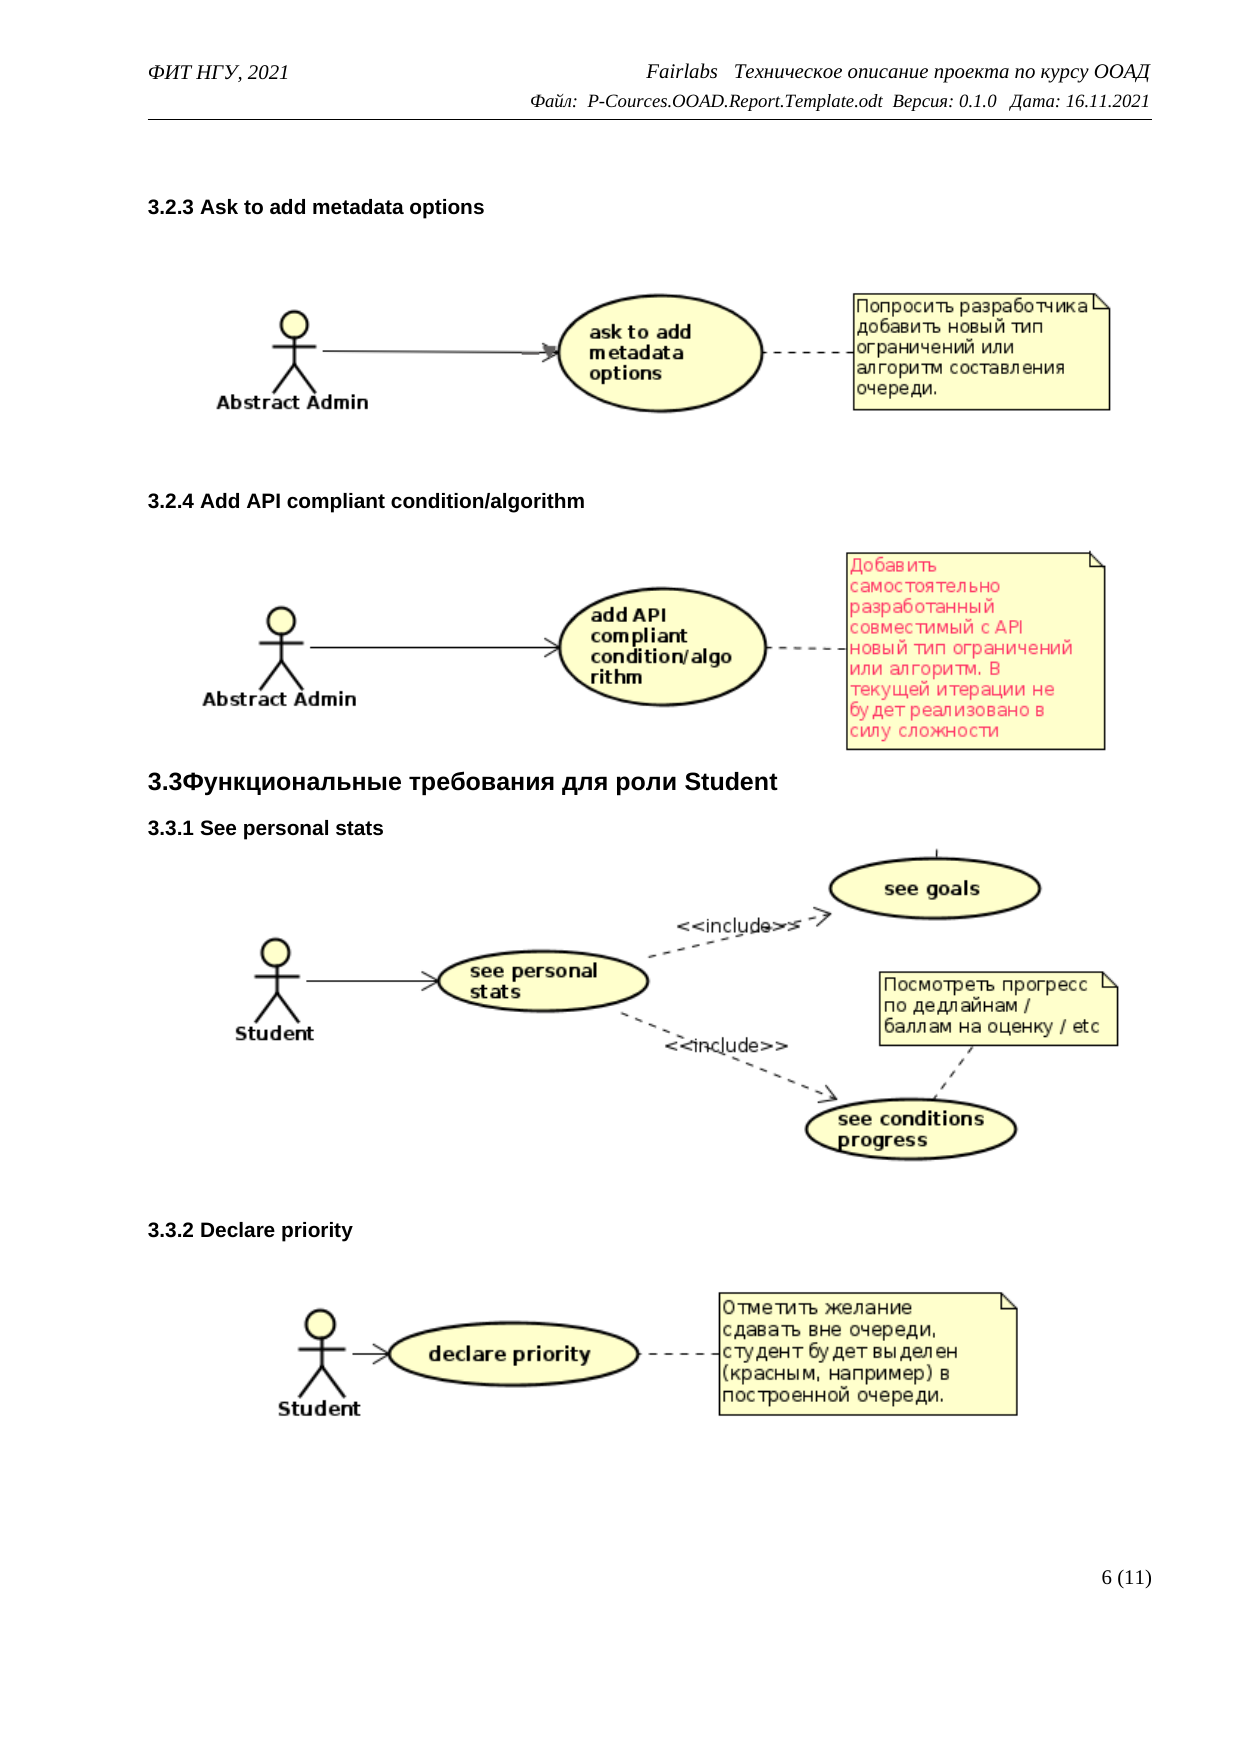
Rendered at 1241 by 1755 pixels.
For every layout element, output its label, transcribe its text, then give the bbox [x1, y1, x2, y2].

subtitle Функциональные требования для роли Student [148, 768, 1152, 796]
picture [166, 249, 1133, 440]
subtitle Ask to add metadata options [148, 194, 1152, 219]
subtitle Declare priority [148, 1217, 1152, 1242]
subtitle Add API compliant condition/algorithm [148, 488, 1152, 513]
picture [166, 846, 1133, 1168]
picture [262, 1255, 1037, 1447]
subtitle See personal stats [148, 815, 1152, 840]
picture [166, 529, 1133, 768]
